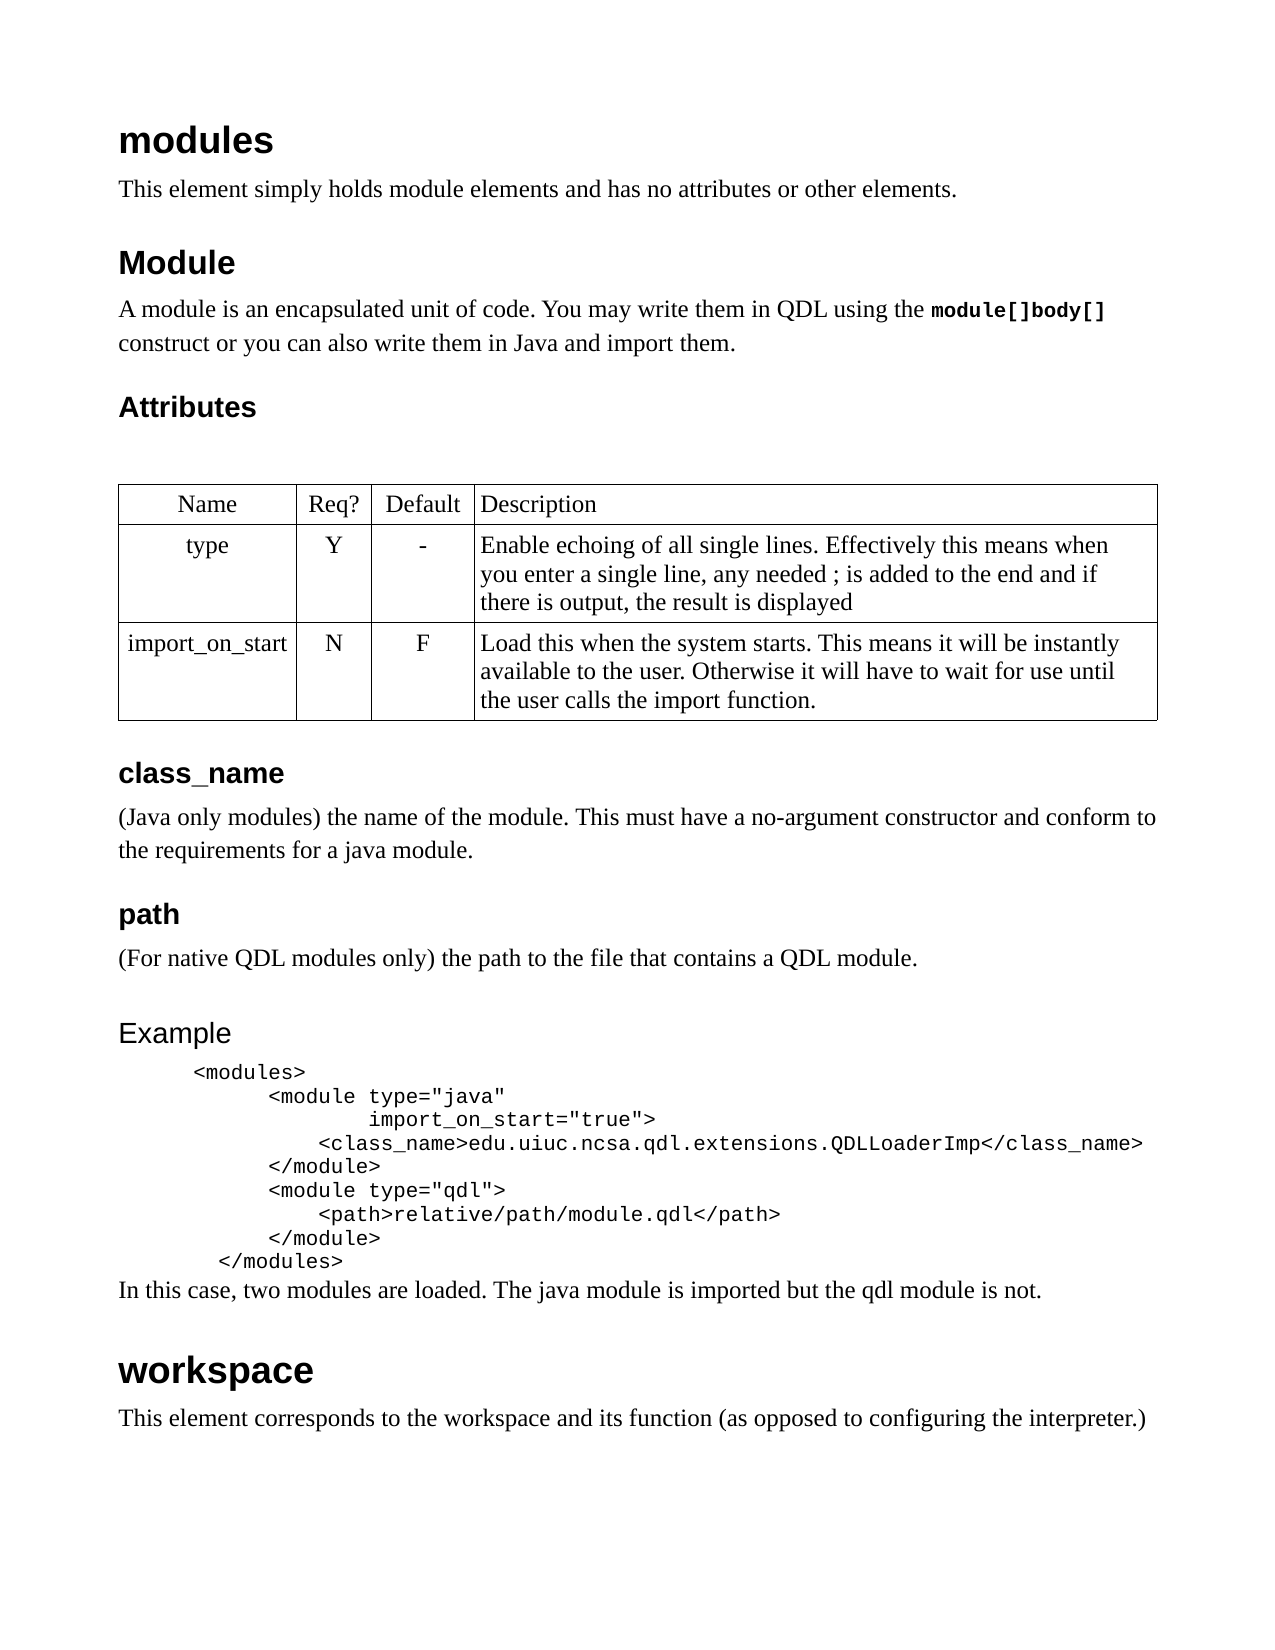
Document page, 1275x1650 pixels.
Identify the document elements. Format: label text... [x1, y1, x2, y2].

subtitle modules [118, 118, 1157, 162]
text <class_name>edu.uiuc.ncsa.qdl.extensions.QDLLoaderImp</class_name> [118, 1133, 1157, 1157]
table_cell Enable echoing of all single lines. Effectively this means when you enter a single line, any needed ; is added to the end and if there is output, the result is displayed [475, 525, 1157, 622]
subtitle Example [118, 1016, 1157, 1049]
text In this case, two modules are loaded. The java module is imported but the qdl module is not. [118, 1275, 1157, 1303]
text A module is an encapsulated unit of code. You may write them in QDL using the module[]body[] construct or you can also write them in Java and import them. [118, 294, 1157, 356]
table_header Name [119, 485, 296, 524]
text <module type="java" [118, 1086, 1157, 1109]
text <module type="qdl"> [118, 1180, 1157, 1204]
table_header Req? [297, 485, 371, 524]
table_cell type [119, 525, 296, 622]
table_cell N [297, 623, 371, 720]
text This element simply holds module elements and has no attributes or other elements. [118, 174, 1157, 203]
subtitle class_name [118, 756, 1157, 789]
table_cell - [372, 525, 474, 622]
table_cell import_on_start [119, 623, 296, 720]
table_cell Y [297, 525, 371, 622]
subtitle path [118, 897, 1157, 931]
text This element corresponds to the workspace and its function (as opposed to configuring the interpreter.) [118, 1403, 1157, 1432]
text (For native QDL modules only) the path to the file that contains a QDL module. [118, 943, 1157, 972]
text <modules> [118, 1062, 1157, 1086]
table_cell F [372, 623, 474, 720]
text import_on_start="true"> [118, 1109, 1157, 1133]
subtitle Attributes [118, 390, 1157, 424]
text (Java only modules) the name of the module. This must have a no-argument constructor and conform to the requirements for a java module. [118, 802, 1157, 864]
text <path>relative/path/module.qdl</path> [118, 1204, 1157, 1227]
text </modules> [118, 1251, 1157, 1275]
table_cell Load this when the system starts. This means it will be instantly available to the user. Otherwise it will have to wait for use until the user calls the import function. [475, 623, 1157, 720]
subtitle Module [118, 243, 1157, 281]
table_header Default [372, 485, 474, 524]
text </module> [118, 1157, 1157, 1180]
text </module> [118, 1227, 1157, 1251]
subtitle workspace [118, 1347, 1157, 1391]
table_header Description [475, 485, 1157, 524]
